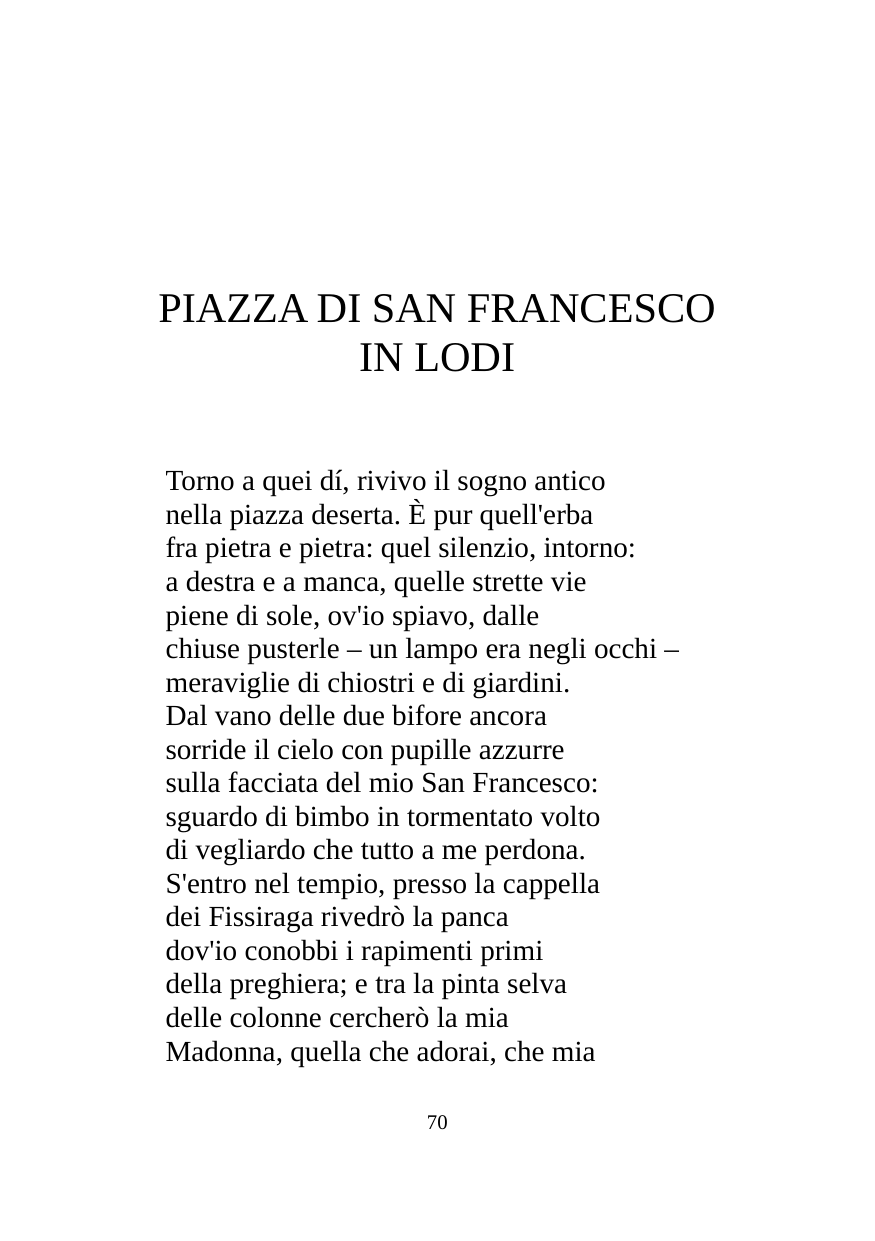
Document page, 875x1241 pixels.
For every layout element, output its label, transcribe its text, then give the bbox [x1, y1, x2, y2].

text Torno a quei dí, rivivo il sogno antico nella piazza deserta. È pur quell'erba fra pietra e pietra: quel silenzio, intorno: a destra e a manca, quelle strette vie piene di sole, ov'io spiavo, dalle chiuse pusterle – un lampo era negli occhi – meraviglie di chiostri e di giardini. Dal vano delle due bifore ancora sorride il cielo con pupille azzurre sulla facciata del mio San Francesco: sguardo di bimbo in tormentato volto di vegliardo che tutto a me perdona. S'entro nel tempio, presso la cappella dei Fissiraga rivedrò la panca dov'io conobbi i rapimenti primi della preghiera; e tra la pinta selva delle colonne cercherò la mia Madonna, quella che adorai, che mia [165, 463, 768, 1067]
subtitle PIAZZA DI SAN FRANCESCO IN LODI [106, 283, 768, 381]
